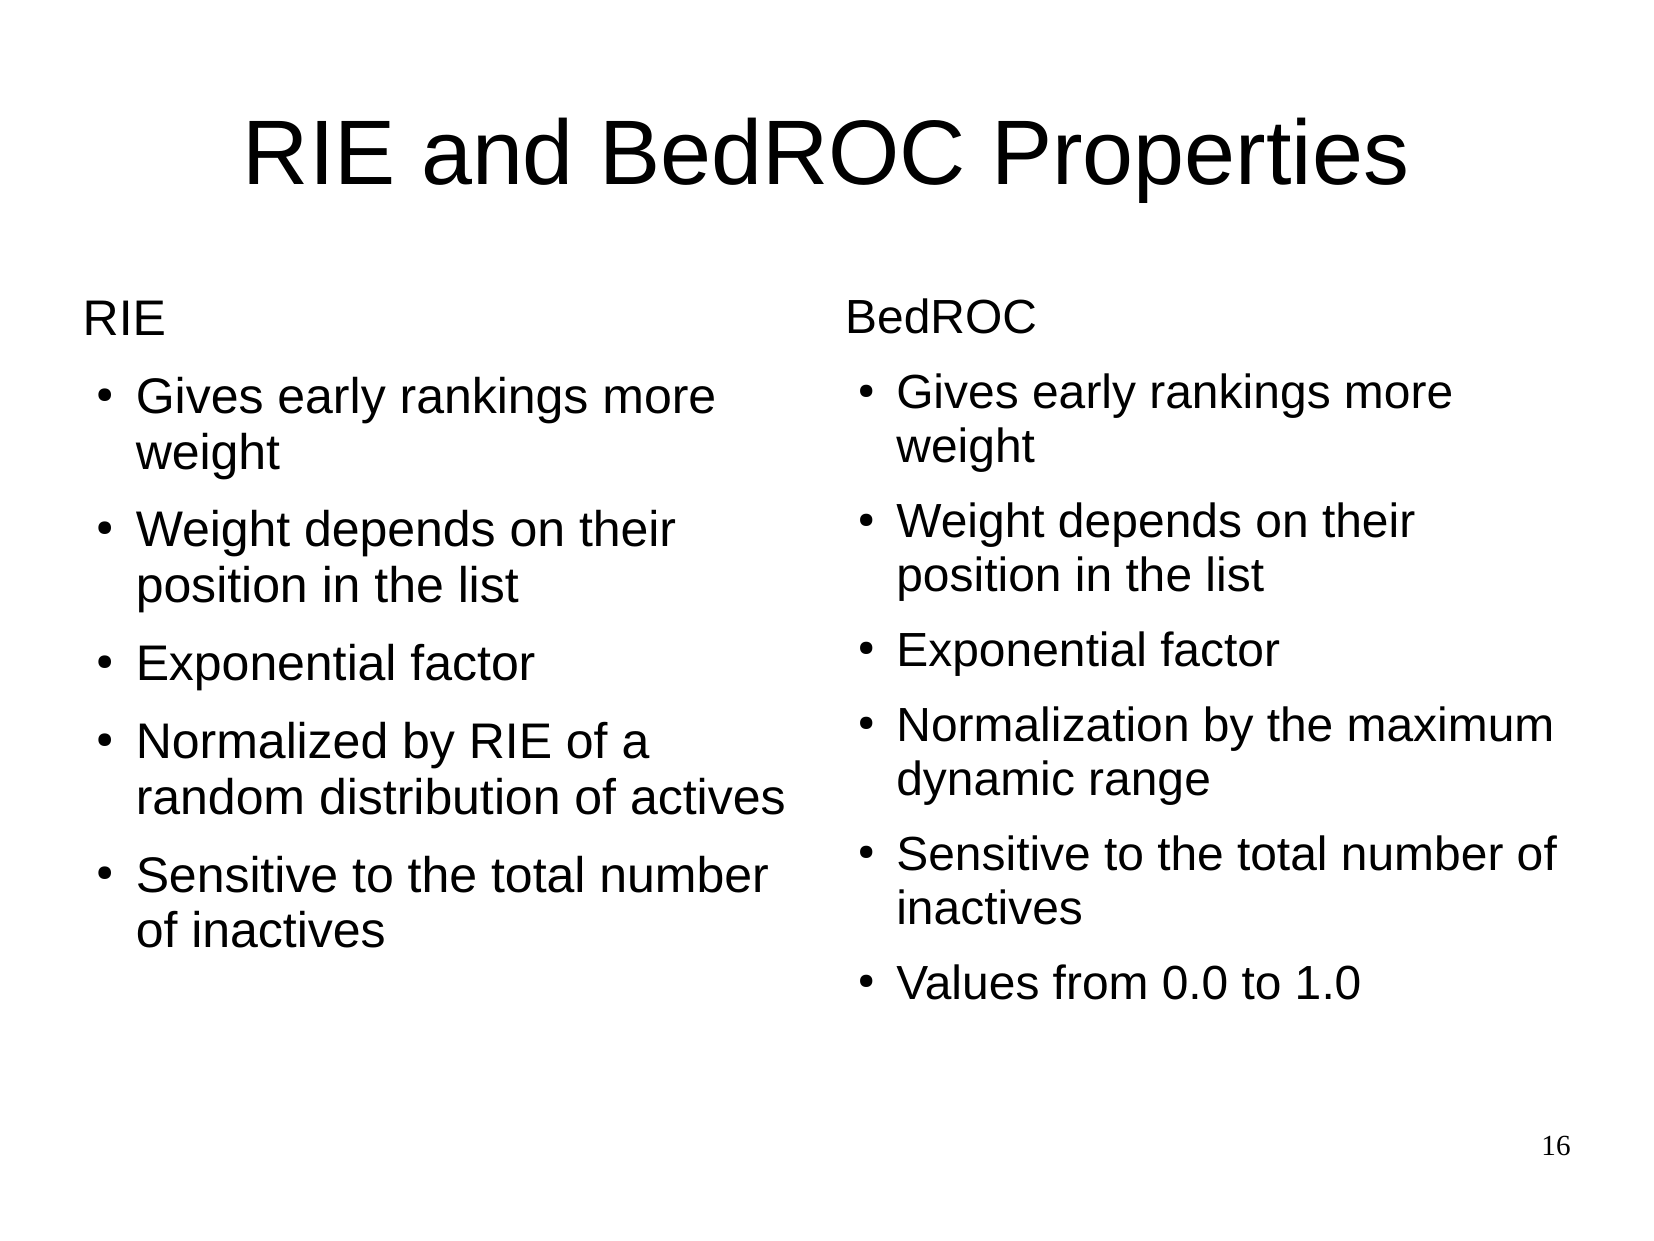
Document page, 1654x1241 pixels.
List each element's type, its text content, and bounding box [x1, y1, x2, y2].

list BedROC Gives early rankings more weight Weight depends on their position in the list Exponential factor Normalization by the maximum dynamic range Sensitive to the total number of inactives Values from 0.0 to 1.0 [845, 290, 1572, 1016]
title RIE and BedROC Properties [82, 49, 1571, 257]
list RIE Gives early rankings more weight Weight depends on their position in the list Exponential factor Normalized by RIE of a random distribution of actives Sensitive to the total number of inactives [82, 290, 809, 969]
